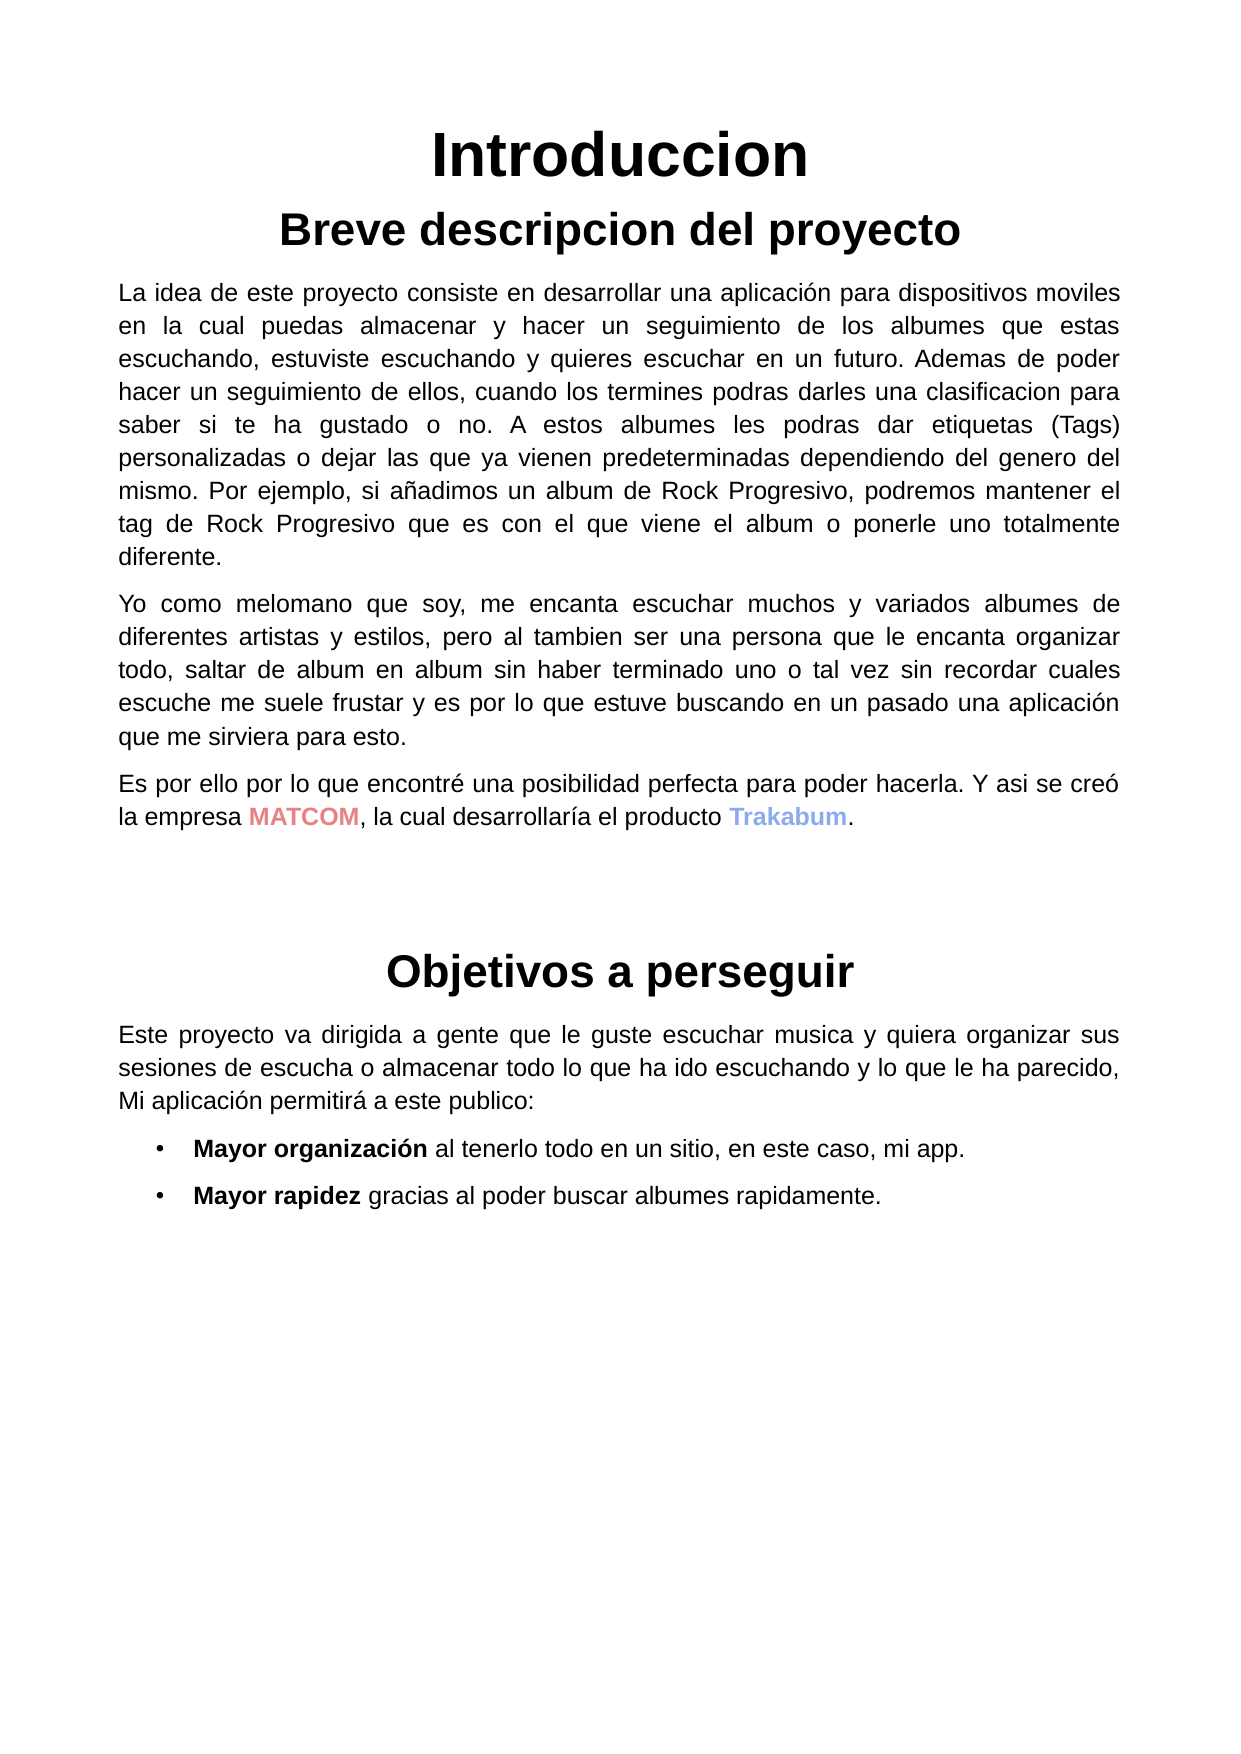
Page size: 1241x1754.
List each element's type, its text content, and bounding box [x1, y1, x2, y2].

subtitle Introduccion [118, 118, 1122, 190]
text Breve descripcion del proyecto [118, 202, 1122, 255]
text Objetivos a perseguir [118, 945, 1122, 998]
text Este proyecto va dirigida a gente que le guste escuchar musica y quiera organizar sus sesiones de escucha o almacenar todo lo que ha ido escuchando y lo que le ha parecido, Mi aplicación permitirá a este publico: [118, 1020, 1122, 1115]
list Mayor rapidez gracias al poder buscar albumes rapidamente. [156, 1181, 1122, 1210]
list Mayor organización al tenerlo todo en un sitio, en este caso, mi app. [156, 1134, 1122, 1162]
text La idea de este proyecto consiste en desarrollar una aplicación para dispositivos moviles en la cual puedas almacenar y hacer un seguimiento de los albumes que estas escuchando, estuviste escuchando y quieres escuchar en un futuro. Ademas de poder hacer un seguimiento de ellos, cuando los termines podras darles una clasificacion para saber si te ha gustado o no. A estos albumes les podras dar etiquetas (Tags) personalizadas o dejar las que ya vienen predeterminadas dependiendo del genero del mismo. Por ejemplo, si añadimos un album de Rock Progresivo, podremos mantener el tag de Rock Progresivo que es con el que viene el album o ponerle uno totalmente diferente. [118, 278, 1122, 571]
text Es por ello por lo que encontré una posibilidad perfecta para poder hacerla. Y asi se creó la empresa MATCOM, la cual desarrollaría el producto Trakabum. [118, 769, 1122, 831]
text Yo como melomano que soy, me encanta escuchar muchos y variados albumes de diferentes artistas y estilos, pero al tambien ser una persona que le encanta organizar todo, saltar de album en album sin haber terminado uno o tal vez sin recordar cuales escuche me suele frustar y es por lo que estuve buscando en un pasado una aplicación que me sirviera para esto. [118, 589, 1122, 750]
